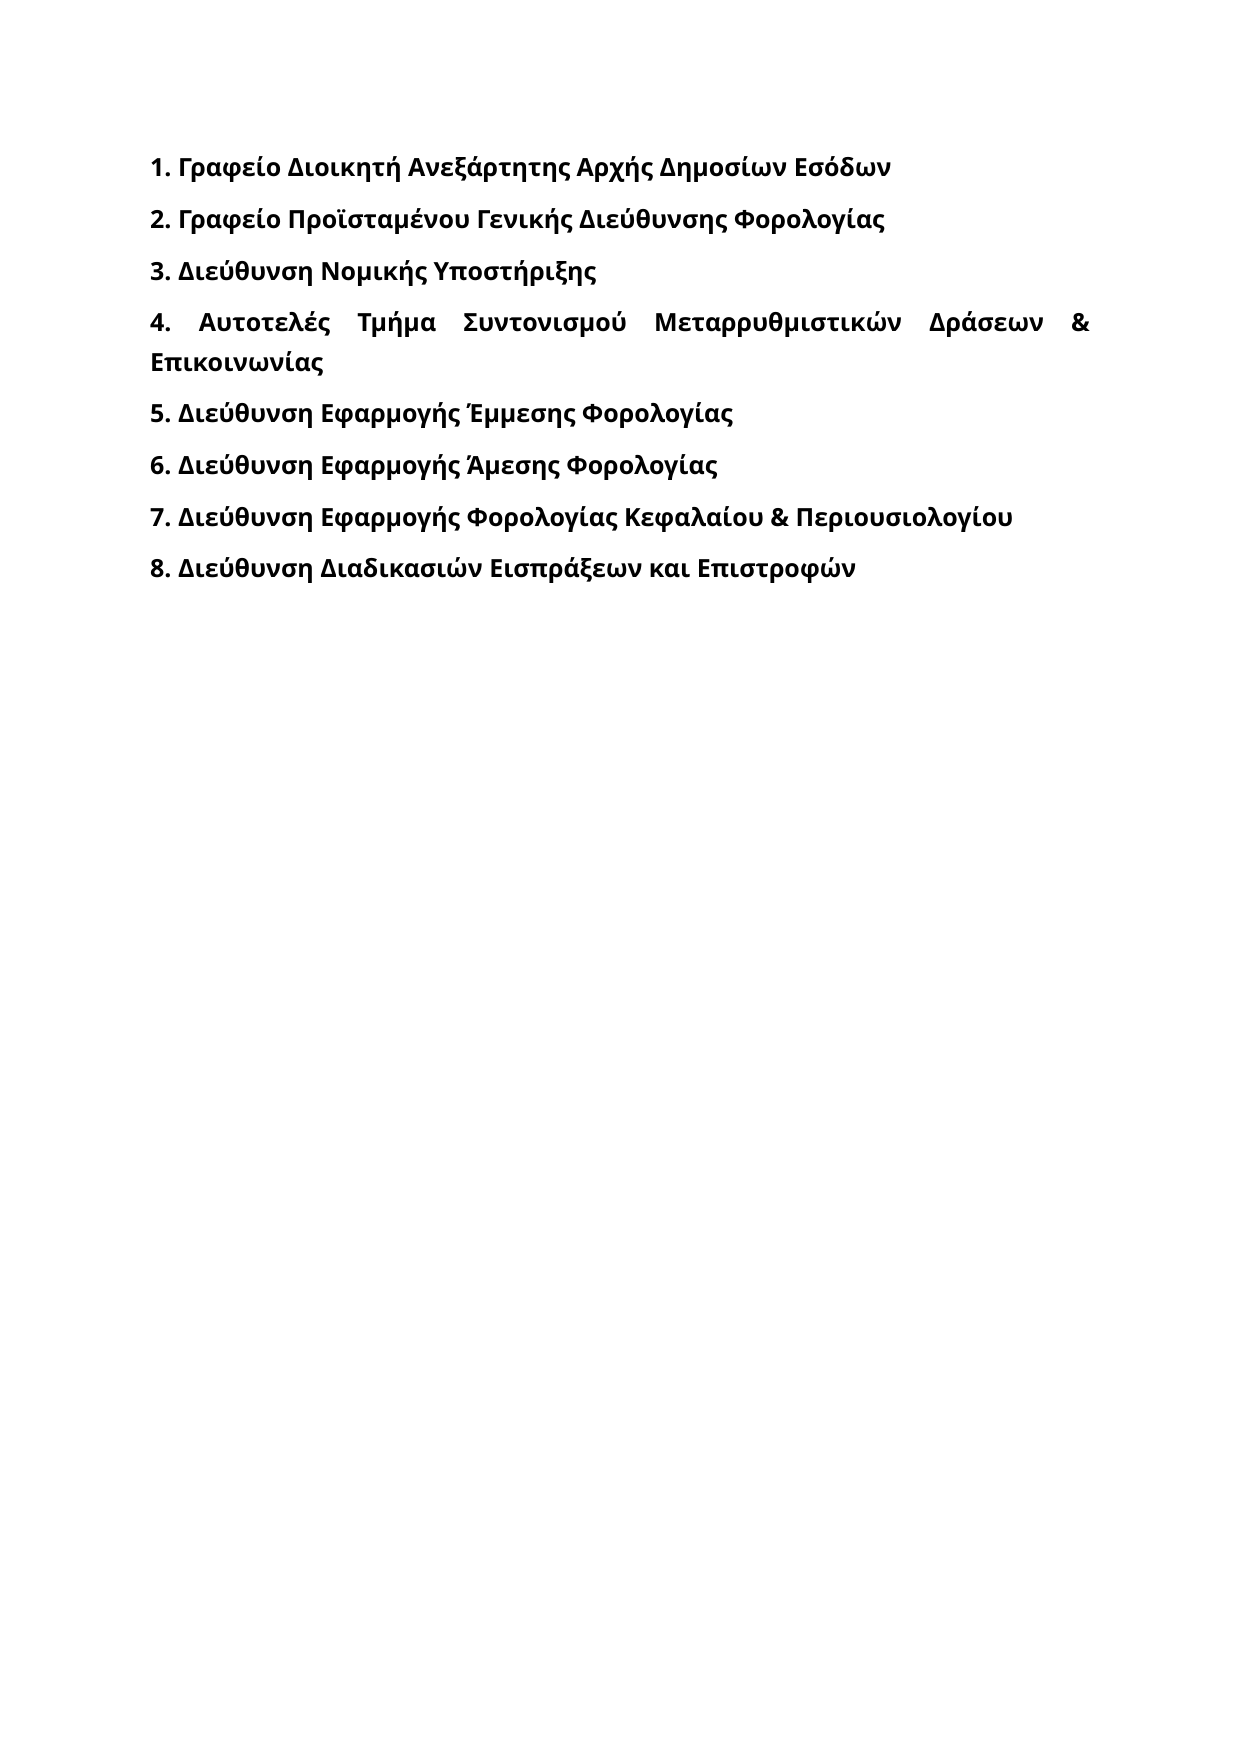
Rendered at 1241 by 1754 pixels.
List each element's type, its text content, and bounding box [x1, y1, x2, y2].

text 7. Διεύθυνση Εφαρμογής Φορολογίας Κεφαλαίου & Περιουσιολογίου [150, 499, 1090, 533]
text 3. Διεύθυνση Νομικής Υποστήριξης [150, 253, 1090, 287]
text 6. Διεύθυνση Εφαρμογής Άμεσης Φορολογίας [150, 447, 1090, 482]
text 1. Γραφείο Διοικητή Ανεξάρτητης Αρχής Δημοσίων Εσόδων [150, 150, 1090, 184]
text 8. Διεύθυνση Διαδικασιών Εισπράξεων και Επιστροφών [150, 551, 1090, 585]
text 4. Αυτοτελές Τμήμα Συντονισμού Μεταρρυθμιστικών Δράσεων & Επικοινωνίας [150, 305, 1090, 378]
text 5. Διεύθυνση Εφαρμογής Έμμεσης Φορολογίας [150, 396, 1090, 430]
text 2. Γραφείο Προϊσταμένου Γενικής Διεύθυνσης Φορολογίας [150, 202, 1090, 236]
